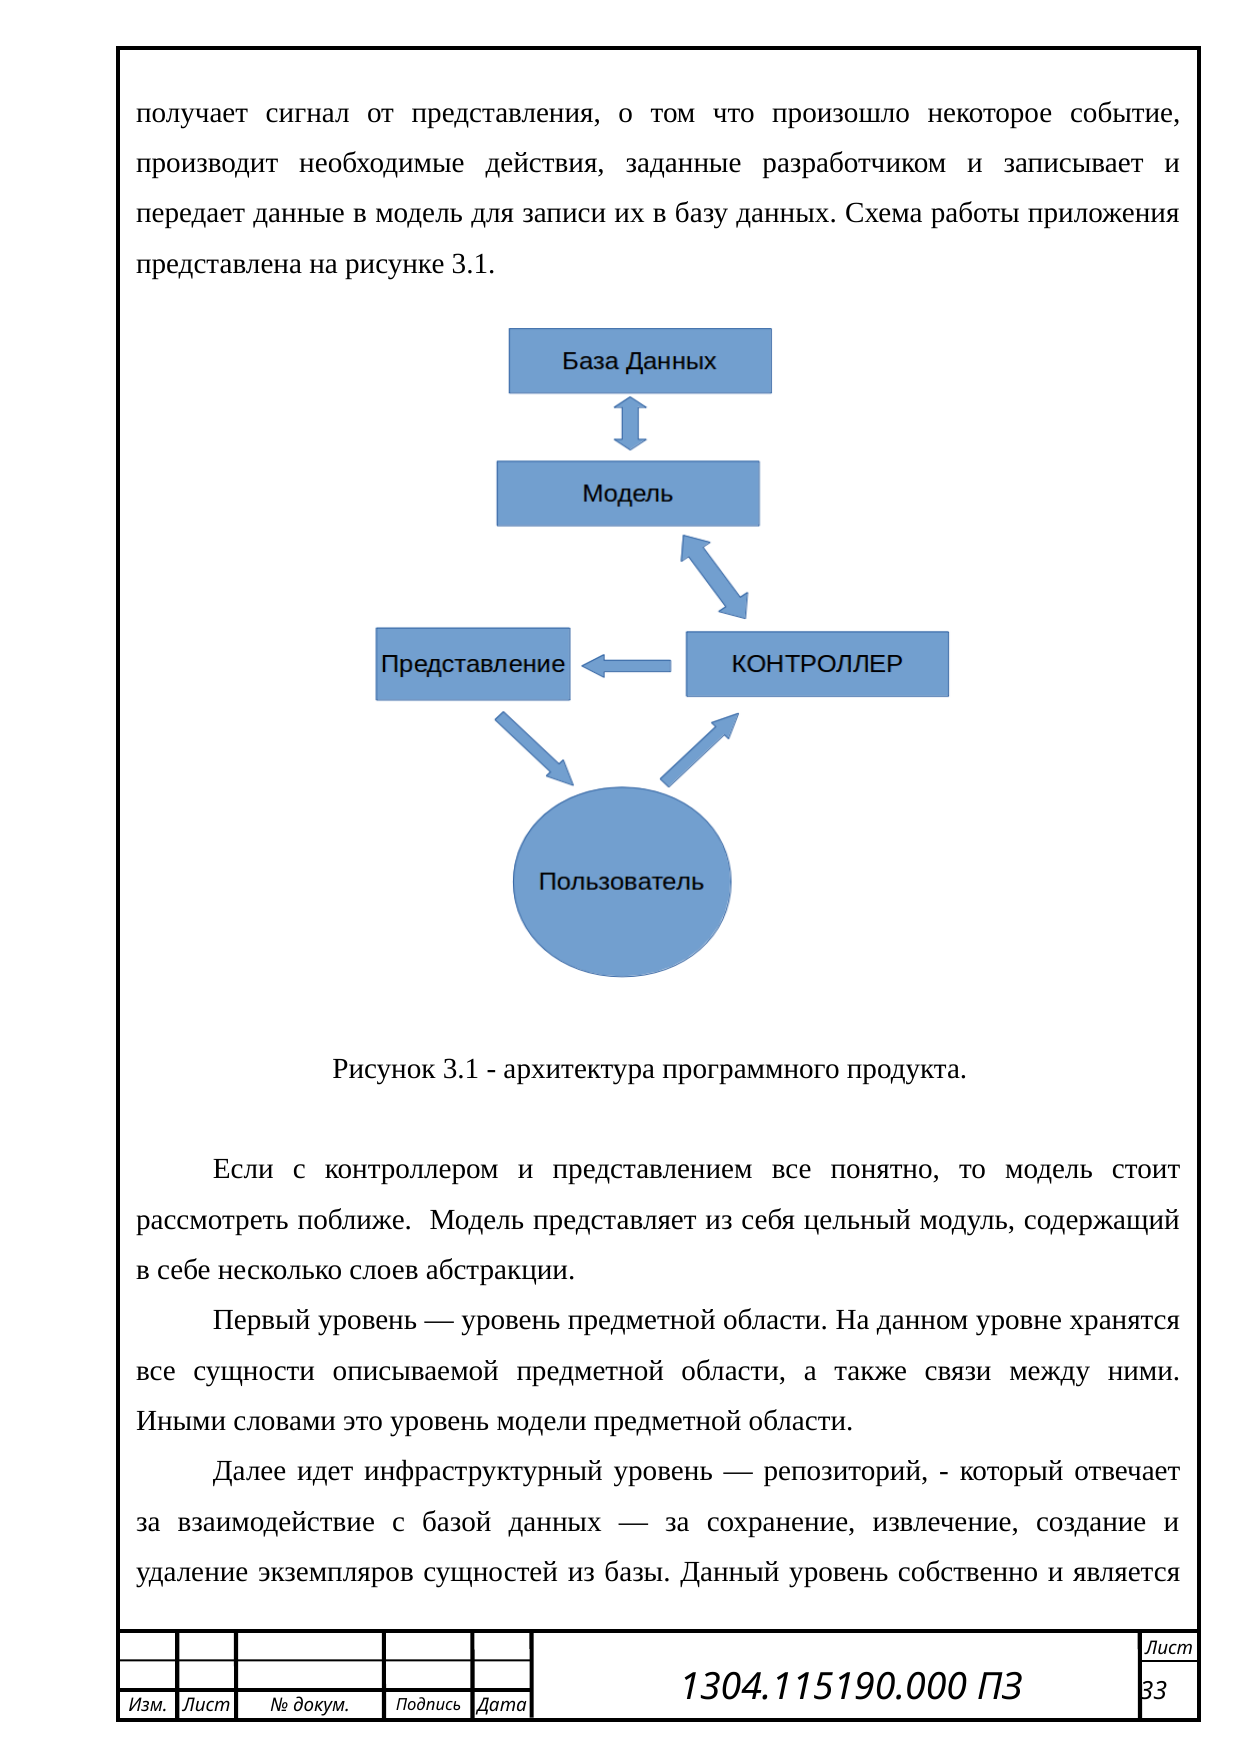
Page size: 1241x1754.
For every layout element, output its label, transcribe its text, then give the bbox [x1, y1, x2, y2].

text получает сигнал от представления, о том что произошло некоторое событие, производит необходимые действия, заданные разработчиком и записывает и передает данные в модель для записи их в базу данных. Схема работы приложения представлена на рисунке 3.1. [136, 95, 1181, 279]
text Рисунок 3.1 - архитектура программного продукта. [120, 1051, 1181, 1084]
text Далее идет инфраструктурный уровень — репозиторий, - который отвечает за взаимодействие с базой данных — за сохранение, извлечение, создание и удаление экземпляров сущностей из базы. Данный уровень собственно и является [136, 1453, 1181, 1588]
picture [352, 296, 965, 1008]
text Если с контроллером и представлением все понятно, то модель стоит рассмотреть поближе. Модель представляет из себя цельный модуль, содержащий в себе несколько слоев абстракции. [136, 1152, 1181, 1286]
text Первый уровень — уровень предметной области. На данном уровне хранятся все сущности описываемой предметной области, а также связи между ними. Иными словами это уровень модели предметной области. [136, 1302, 1181, 1437]
